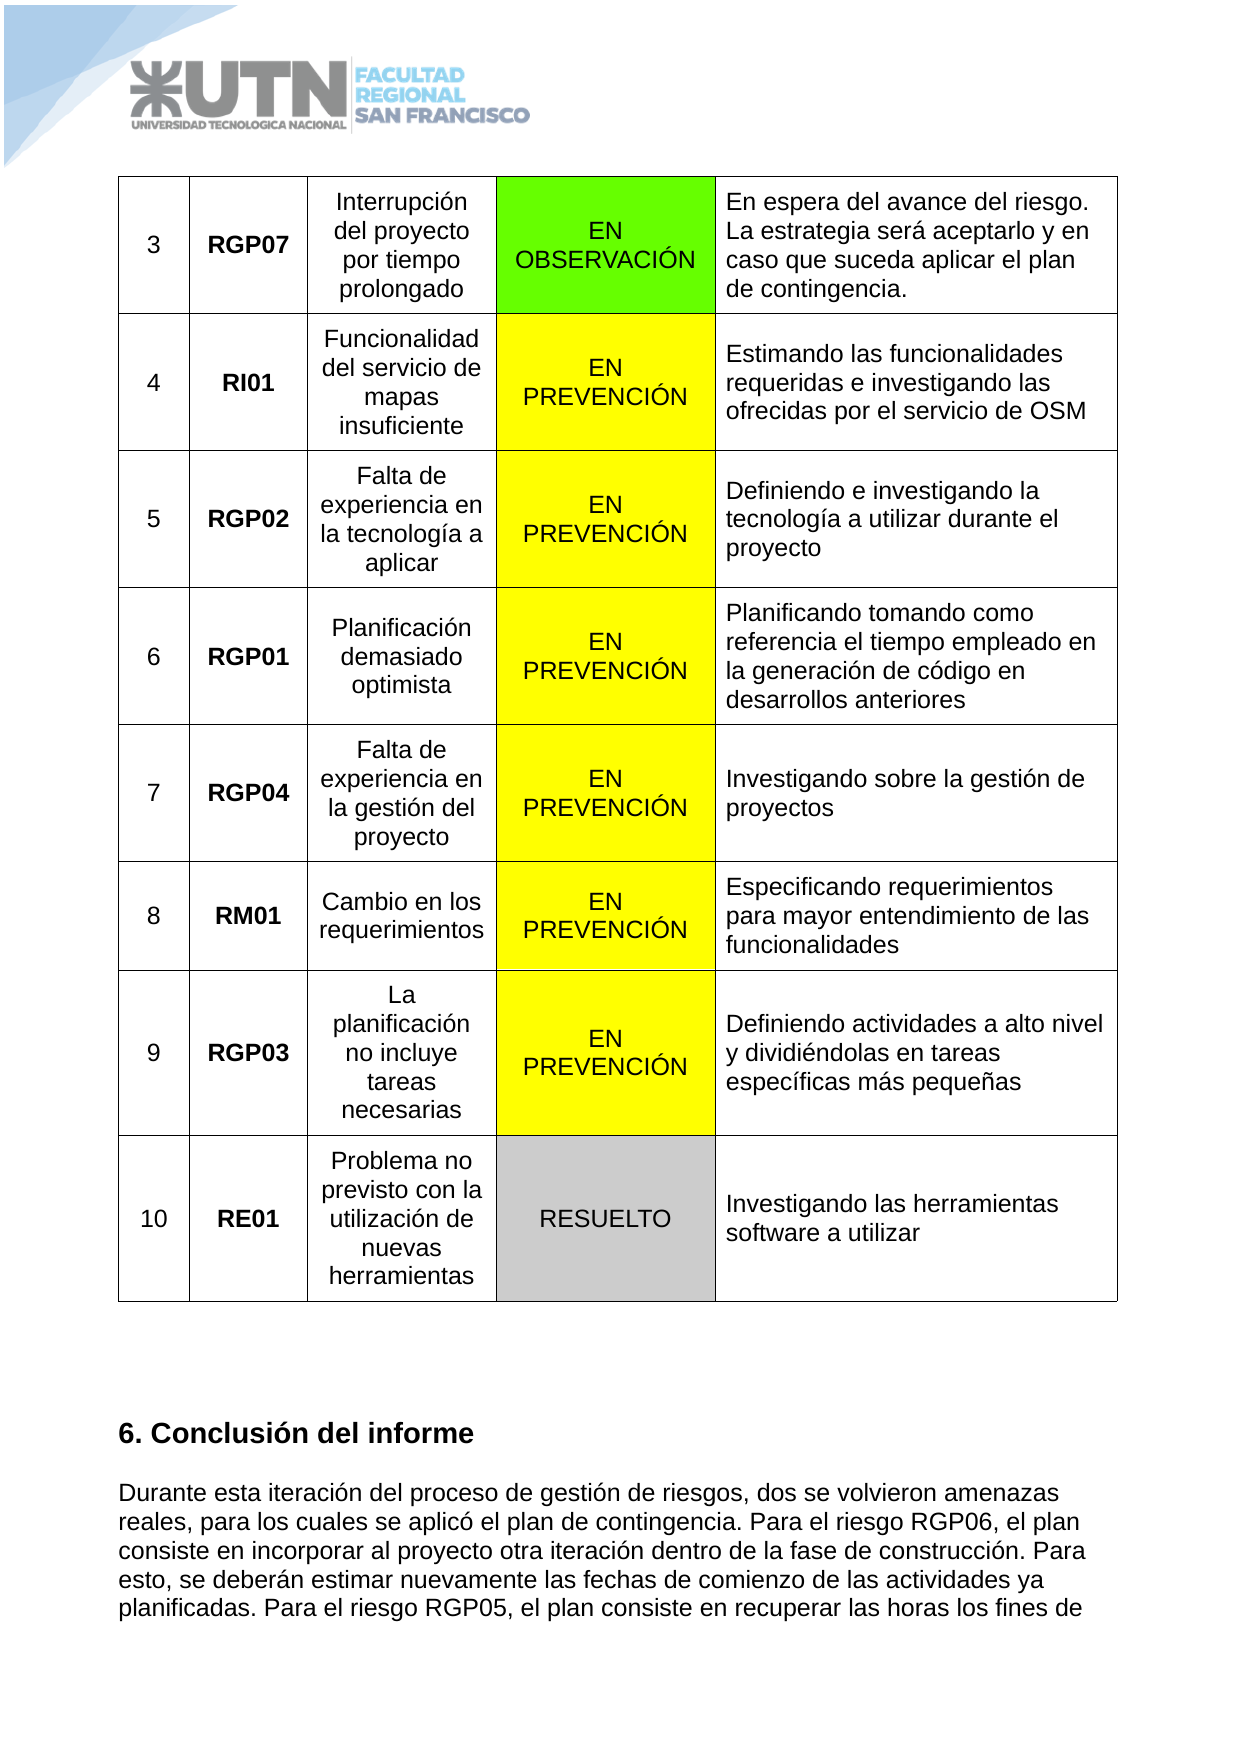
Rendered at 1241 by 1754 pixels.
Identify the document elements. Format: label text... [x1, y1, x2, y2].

table_cell Estimando las funcionalidades requeridas e investigando las ofrecidas por el servicio de OSM [716, 314, 1117, 450]
table_cell EN PREVENCIÓN [497, 725, 715, 861]
table_cell EN PREVENCIÓN [497, 862, 715, 969]
table_cell 3 [119, 177, 189, 313]
table_cell RGP01 [190, 588, 307, 724]
table_cell RESUELTO [497, 1136, 715, 1301]
table_cell RGP04 [190, 725, 307, 861]
table_cell En espera del avance del riesgo. La estrategia será aceptarlo y en caso que suceda aplicar el plan de contingencia. [716, 177, 1117, 313]
table_cell RI01 [190, 314, 307, 450]
table_cell Funcionalidad del servicio de mapas insuficiente [308, 314, 496, 450]
text Durante esta iteración del proceso de gestión de riesgos, dos se volvieron amenazas reales, para los cuales se aplicó el plan de contingencia. Para el riesgo RGP06, el plan consiste en incorporar al proyecto otra iteración dentro de la fase de construcción. Para esto, se deberán estimar nuevamente las fechas de comienzo de las actividades ya planificadas. Para el riesgo RGP05, el plan consiste en recuperar las horas los fines de [118, 1478, 1122, 1622]
picture [3, 5, 532, 169]
table_cell 8 [119, 862, 189, 969]
table_cell Definiendo actividades a alto nivel y dividiéndolas en tareas específicas más pequeñas [716, 971, 1117, 1135]
table_cell Falta de experiencia en la gestión del proyecto [308, 725, 496, 861]
table_cell Problema no previsto con la utilización de nuevas herramientas [308, 1136, 496, 1301]
table_cell 5 [119, 451, 189, 587]
table_cell 4 [119, 314, 189, 450]
table_cell EN PREVENCIÓN [497, 314, 715, 450]
table_cell EN PREVENCIÓN [497, 588, 715, 724]
table_cell Definiendo e investigando la tecnología a utilizar durante el proyecto [716, 451, 1117, 587]
table_cell La planificación no incluye tareas necesarias [308, 971, 496, 1135]
table_cell Investigando las herramientas software a utilizar [716, 1136, 1117, 1301]
table_cell 10 [119, 1136, 189, 1301]
table_cell EN PREVENCIÓN [497, 971, 715, 1135]
table_cell Cambio en los requerimientos [308, 862, 496, 969]
table_cell Planificación demasiado optimista [308, 588, 496, 724]
text 6. Conclusión del informe [118, 1416, 1122, 1449]
table_cell Planificando tomando como referencia el tiempo empleado en la generación de código en desarrollos anteriores [716, 588, 1117, 724]
table_cell RGP07 [190, 177, 307, 313]
table_cell EN OBSERVACIÓN [497, 177, 715, 313]
table_cell Investigando sobre la gestión de proyectos [716, 725, 1117, 861]
table_cell 9 [119, 971, 189, 1135]
table_cell RGP02 [190, 451, 307, 587]
table_cell RE01 [190, 1136, 307, 1301]
table_cell EN PREVENCIÓN [497, 451, 715, 587]
table_cell 6 [119, 588, 189, 724]
table_cell RM01 [190, 862, 307, 969]
table_cell Interrupción del proyecto por tiempo prolongado [308, 177, 496, 313]
table_cell RGP03 [190, 971, 307, 1135]
table_cell Falta de experiencia en la tecnología a aplicar [308, 451, 496, 587]
table_cell 7 [119, 725, 189, 861]
table_cell Especificando requerimientos para mayor entendimiento de las funcionalidades [716, 862, 1117, 969]
